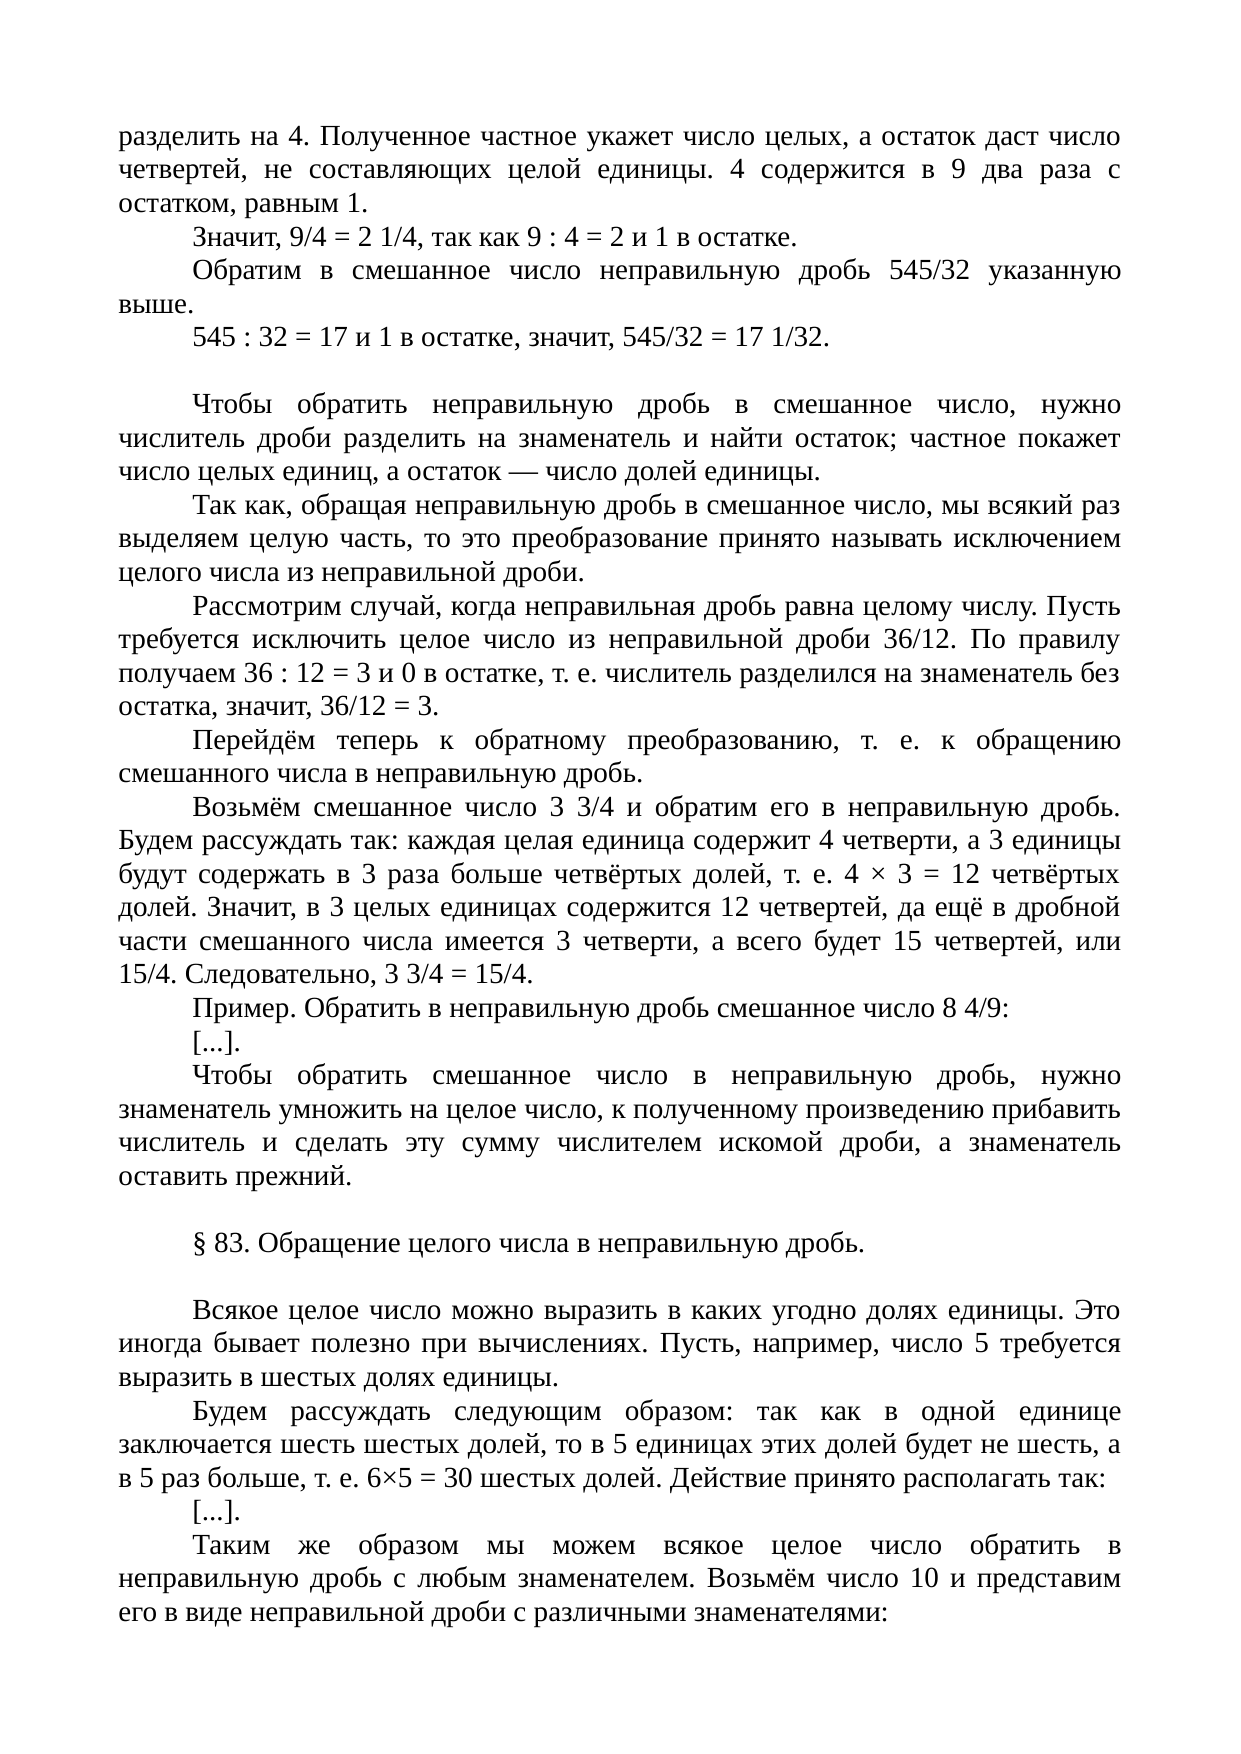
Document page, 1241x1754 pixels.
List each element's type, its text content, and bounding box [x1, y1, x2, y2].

text Значит, 9/4 = 2 1/4, так как 9 : 4 = 2 и 1 в остатке. [118, 219, 1122, 252]
text Обратим в смешанное число неправильную дробь 545/32 указанную выше. [118, 252, 1122, 319]
text Рассмотрим случай, когда неправильная дробь равна целому числу. Пусть требуется исключить целое число из неправильной дроби 36/12. По правилу получаем 36 : 12 = 3 и 0 в остатке, т. е. числитель разделился на знаменатель без остатка, значит, 36/12 = 3. [118, 588, 1122, 722]
text Чтобы обратить неправильную дробь в смешанное число, нужно числитель дроби разделить на знаменатель и найти остаток; частное покажет число целых единиц, а остаток — число долей единицы. [118, 386, 1122, 487]
text § 83. Обращение целого числа в неправильную дробь. [118, 1225, 1122, 1258]
text Будем рассуждать следующим образом: так как в одной единице заключается шесть шестых долей, то в 5 единицах этих долей будет не шесть, а в 5 раз больше, т. е. 6×5 = 30 шестых долей. Действие принято располагать так: [118, 1393, 1122, 1493]
text Перейдём теперь к обратному преобразованию, т. е. к обращению смешанного числа в неправильную дробь. [118, 722, 1122, 789]
text Возьмём смешанное число 3 3/4 и обратим его в неправильную дробь. Будем рассуждать так: каждая целая единица содержит 4 четверти, а 3 единицы будут содержать в 3 раза больше четвёртых долей, т. е. 4 × 3 = 12 четвёртых долей. Значит, в 3 целых единицах содержится 12 четвертей, да ещё в дробной части смешанного числа имеется 3 четверти, а всего будет 15 четвертей, или 15/4. Следовательно, 3 3/4 = 15/4. [118, 789, 1122, 990]
text Так как, обращая неправильную дробь в смешанное число, мы всякий раз выделяем целую часть, то это преобразование принято называть исключением целого числа из неправильной дроби. [118, 487, 1122, 588]
text [...]. [118, 1493, 1122, 1527]
text Всякое целое число можно выразить в каких угодно долях единицы. Это иногда бывает полезно при вычислениях. Пусть, например, число 5 требуется выразить в шестых долях единицы. [118, 1292, 1122, 1393]
text Таким же образом мы можем всякое целое число обратить в неправильную дробь с любым знаменателем. Возьмём число 10 и представим его в виде неправильной дроби с различными знаменателями: [118, 1527, 1122, 1627]
text разделить на 4. Полученное частное укажет число целых, а остаток даст число четвертей, не составляющих целой единицы. 4 содержится в 9 два раза с остатком, равным 1. [118, 118, 1122, 219]
text [...]. [118, 1024, 1122, 1057]
text 545 : 32 = 17 и 1 в остатке, значит, 545/32 = 17 1/32. [118, 319, 1122, 353]
text Чтобы обратить смешанное число в неправильную дробь, нужно знаменатель умножить на целое число, к полученному произведению прибавить числитель и сделать эту сумму числителем искомой дроби, а знаменатель оставить прежний. [118, 1057, 1122, 1191]
text Пример. Обратить в неправильную дробь смешанное число 8 4/9: [118, 990, 1122, 1024]
